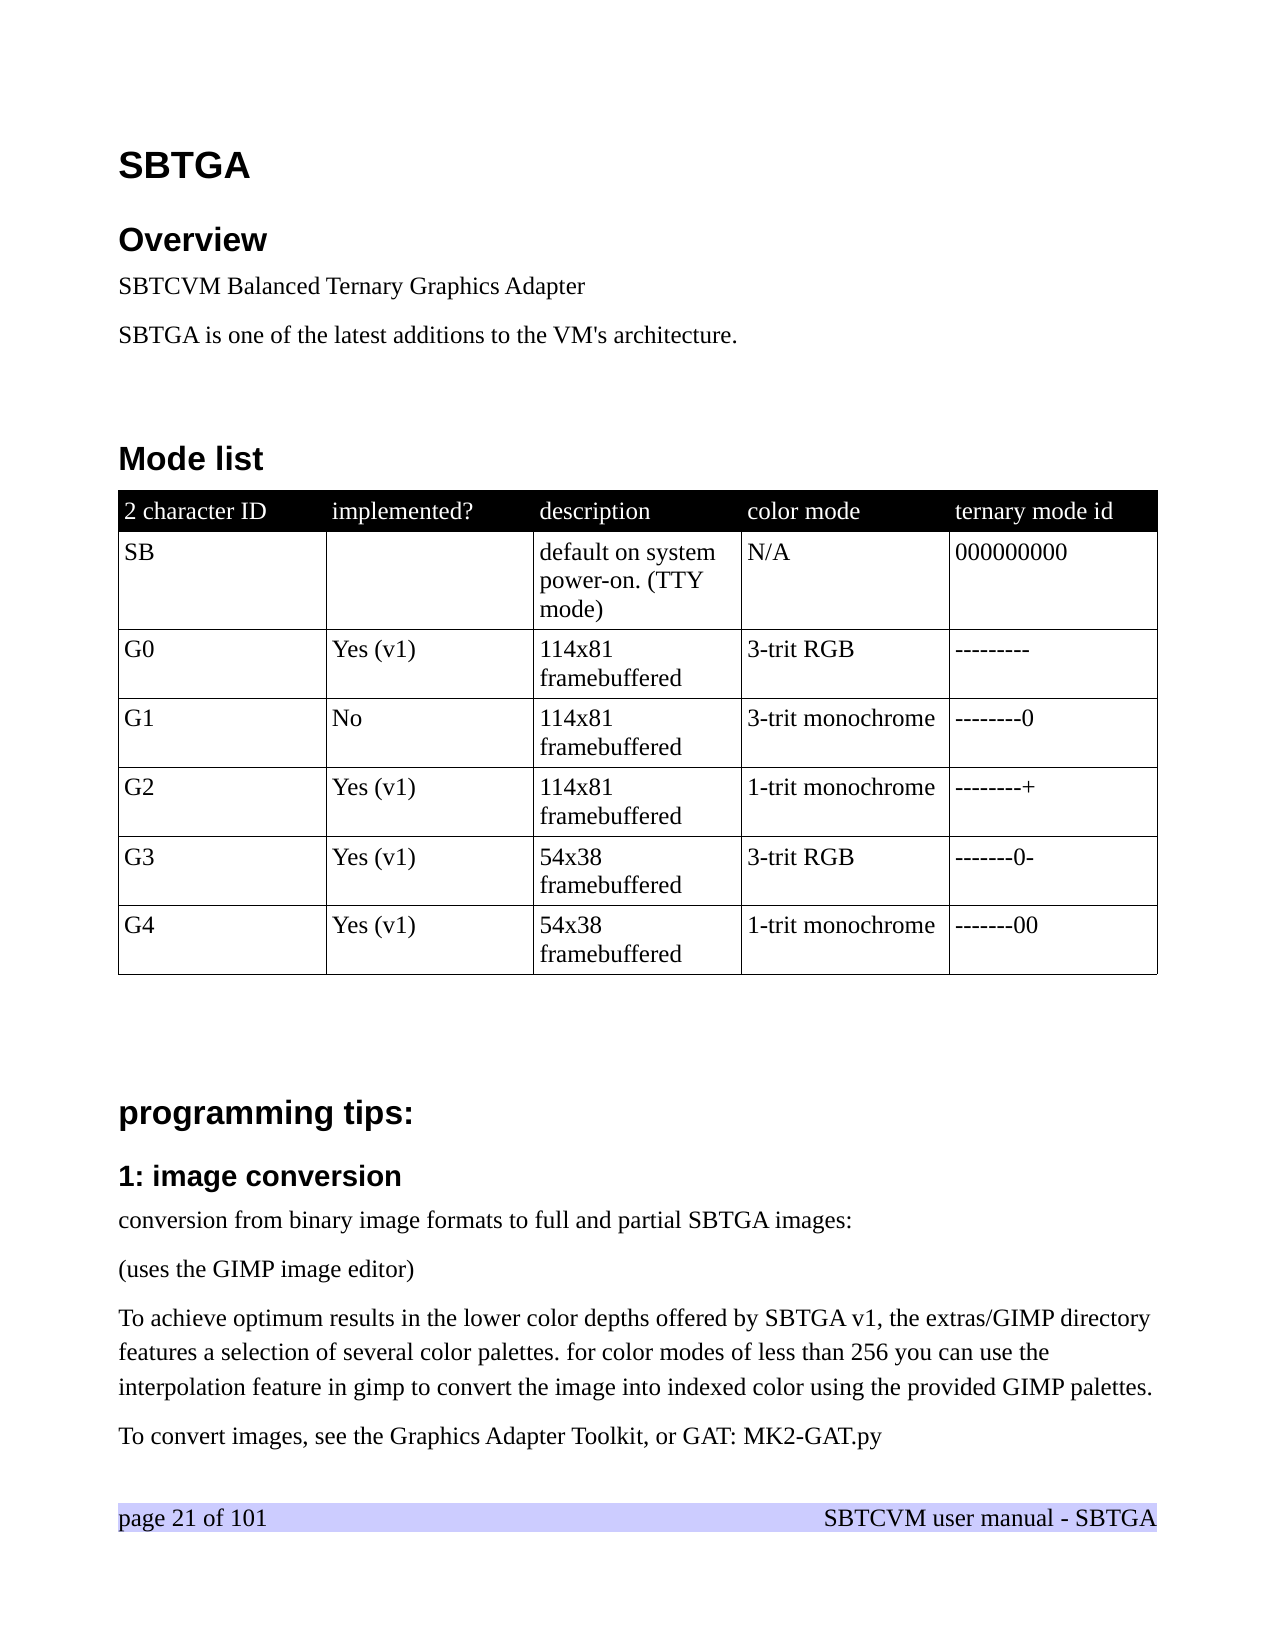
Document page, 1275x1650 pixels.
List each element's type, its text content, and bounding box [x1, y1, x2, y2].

table_cell 1-trit monochrome [742, 906, 949, 974]
table_cell Yes (v1) [327, 768, 533, 836]
table_cell G1 [119, 699, 326, 767]
text To achieve optimum results in the lower color depths offered by SBTGA v1, the extras/GIMP directory features a selection of several color palettes. for color modes of less than 256 you can use the interpolation feature in gimp to convert the image into indexed color using the provided GIMP palettes. [118, 1303, 1157, 1401]
table_header color mode [742, 491, 949, 531]
table_cell N/A [742, 532, 949, 628]
table_header description [534, 491, 741, 531]
text To convert images, see the Graphics Adapter Toolkit, or GAT: MK2-GAT.py [118, 1421, 1157, 1450]
subtitle Mode list [118, 439, 1157, 478]
table_cell [327, 532, 533, 628]
table_cell --------- [950, 630, 1157, 698]
table_header 2 character ID [119, 491, 326, 531]
subtitle programming tips: [118, 1093, 1157, 1132]
table_cell 000000000 [950, 532, 1157, 628]
table_cell Yes (v1) [327, 906, 533, 974]
table_cell -------0- [950, 837, 1157, 905]
subtitle 1: image conversion [118, 1159, 1157, 1192]
table_cell G0 [119, 630, 326, 698]
table_cell G3 [119, 837, 326, 905]
table_cell 1-trit monochrome [742, 768, 949, 836]
table_cell Yes (v1) [327, 630, 533, 698]
table_cell SB [119, 532, 326, 628]
table_cell 3-trit RGB [742, 630, 949, 698]
table_cell -------00 [950, 906, 1157, 974]
text SBTCVM Balanced Ternary Graphics Adapter [118, 271, 1157, 300]
table_cell --------0 [950, 699, 1157, 767]
table_header ternary mode id [950, 491, 1157, 531]
table_cell Yes (v1) [327, 837, 533, 905]
text conversion from binary image formats to full and partial SBTGA images: [118, 1205, 1157, 1234]
table_cell 3-trit monochrome [742, 699, 949, 767]
table_cell G2 [119, 768, 326, 836]
table_cell 54x38 framebuffered [534, 906, 741, 974]
subtitle Overview [118, 220, 1157, 259]
table_cell 114x81 framebuffered [534, 768, 741, 836]
table_cell --------+ [950, 768, 1157, 836]
text SBTGA is one of the latest additions to the VM's architecture. [118, 320, 1157, 349]
table_cell 114x81 framebuffered [534, 699, 741, 767]
table_cell 3-trit RGB [742, 837, 949, 905]
table_cell 114x81 framebuffered [534, 630, 741, 698]
table_cell default on system power-on. (TTY mode) [534, 532, 741, 628]
text (uses the GIMP image editor) [118, 1254, 1157, 1283]
table_cell G4 [119, 906, 326, 974]
table_cell 54x38 framebuffered [534, 837, 741, 905]
table_cell No [327, 699, 533, 767]
table_header implemented? [327, 491, 533, 531]
subtitle SBTGA [118, 143, 1157, 187]
